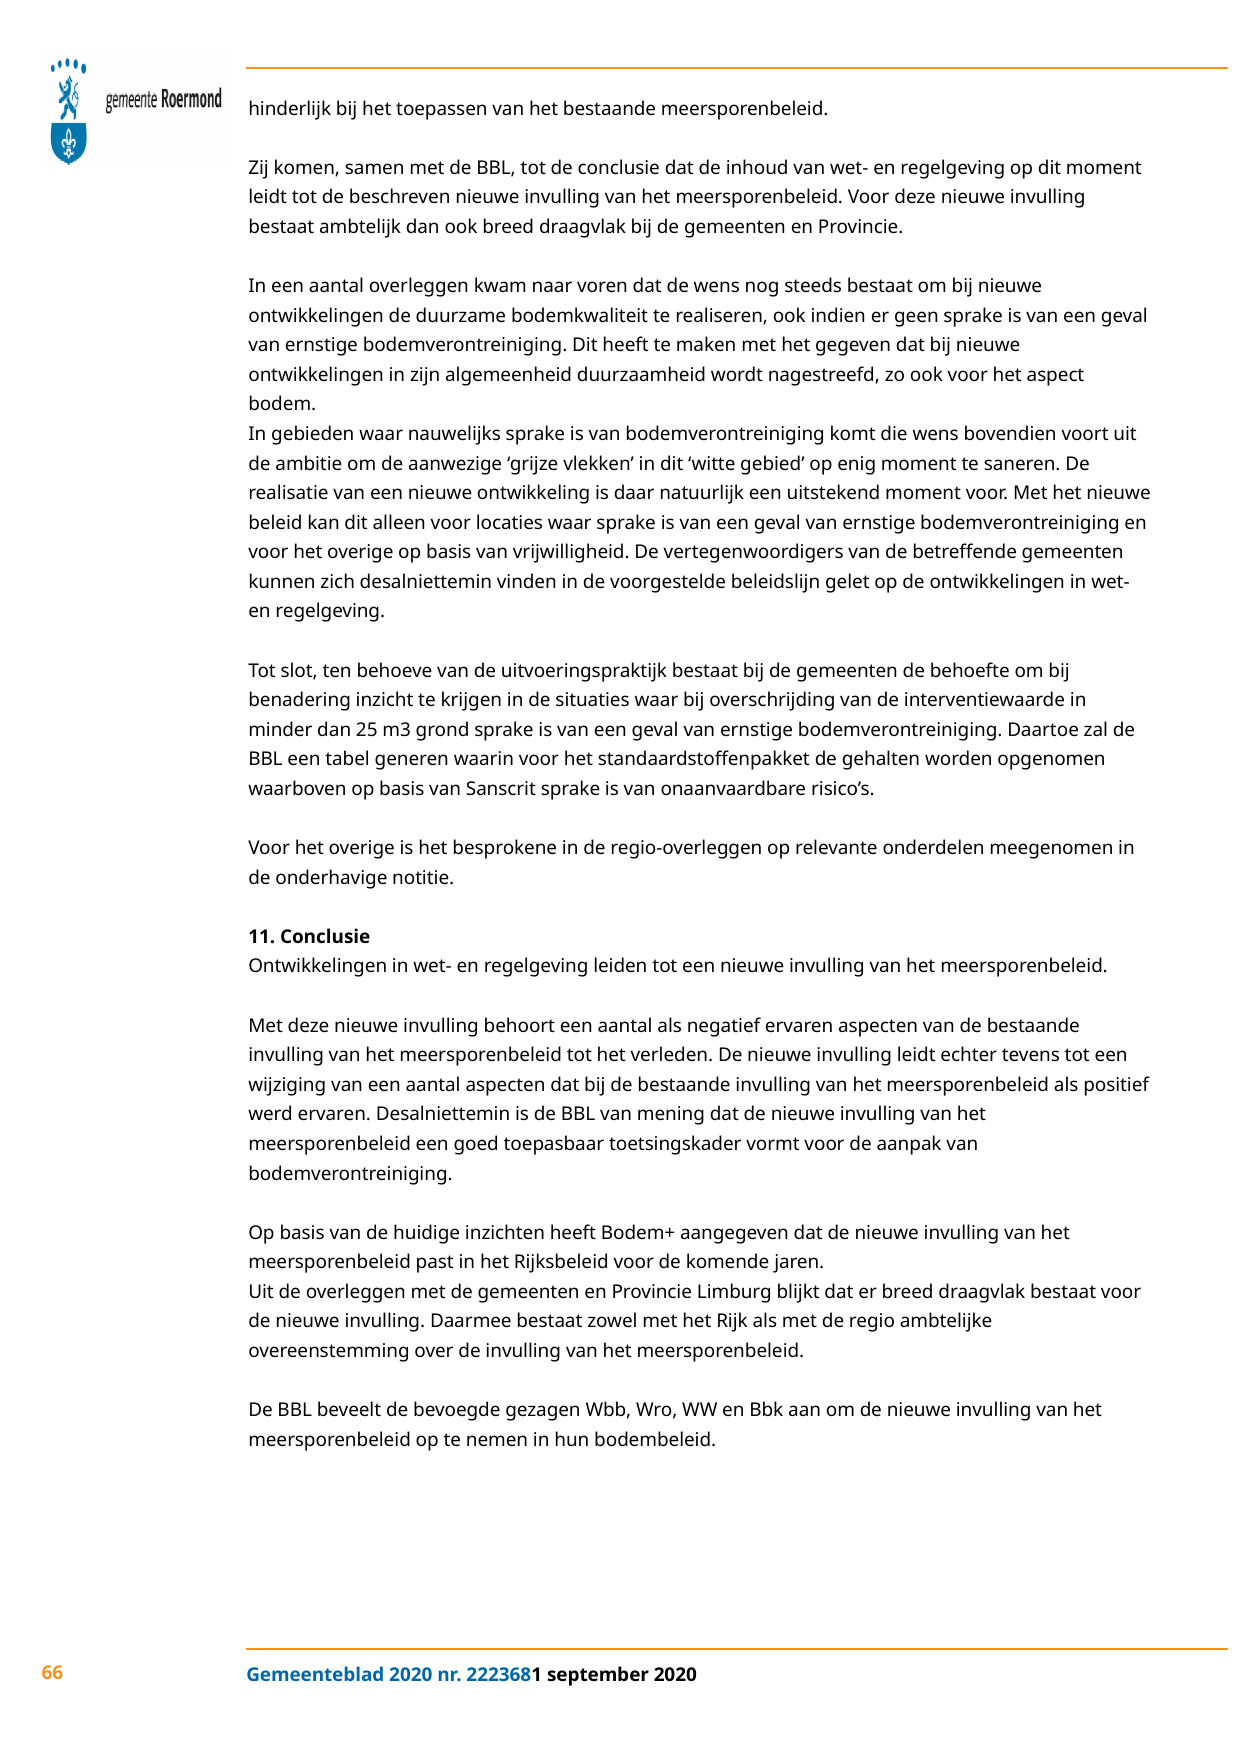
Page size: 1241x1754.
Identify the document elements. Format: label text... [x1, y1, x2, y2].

text hinderlijk bij het toepassen van het bestaande meersporenbeleid. [248, 95, 1152, 121]
text De BBL beveelt de bevoegde gezagen Wbb, Wro, WW en Bbk aan om de nieuwe invulling van het meersporenbeleid op te nemen in hun bodembeleid. [248, 1396, 1152, 1452]
text Tot slot, ten behoeve van de uitvoeringspraktijk bestaat bij de gemeenten de behoefte om bij benadering inzicht te krijgen in de situaties waar bij overschrijding van de interventiewaarde in minder dan 25 m3 grond sprake is van een geval van ernstige bodemverontreiniging. Daartoe zal de BBL een tabel generen waarin voor het standaardstoffenpakket de gehalten worden opgenomen waarboven op basis van Sanscrit sprake is van onaanvaardbare risico’s. [248, 657, 1152, 801]
text Voor het overige is het besprokene in de regio-overleggen op relevante onderdelen meegenomen in de onderhavige notitie. [248, 834, 1152, 890]
text Met deze nieuwe invulling behoort een aantal als negatief ervaren aspecten van de bestaande invulling van het meersporenbeleid tot het verleden. De nieuwe invulling leidt echter tevens tot een wijziging van een aantal aspecten dat bij de bestaande invulling van het meersporenbeleid als positief werd ervaren. Desalniettemin is de BBL van mening dat de nieuwe invulling van het meersporenbeleid een goed toepasbaar toetsingskader vormt voor de aanpak van bodemverontreiniging. [248, 1012, 1152, 1186]
text Uit de overleggen met de gemeenten en Provincie Limburg blijkt dat er breed draagvlak bestaat voor de nieuwe invulling. Daarmee bestaat zowel met het Rijk als met de regio ambtelijke overeenstemming over de invulling van het meersporenbeleid. [248, 1278, 1152, 1363]
text In een aantal overleggen kwam naar voren dat de wens nog steeds bestaat om bij nieuwe ontwikkelingen de duurzame bodemkwaliteit te realiseren, ook indien er geen sprake is van een geval van ernstige bodemverontreiniging. Dit heeft te maken met het gegeven dat bij nieuwe ontwikkelingen in zijn algemeenheid duurzaamheid wordt nagestreefd, zo ook voor het aspect bodem. [248, 272, 1152, 416]
text 11. Conclusie [248, 923, 1152, 949]
text Op basis van de huidige inzichten heeft Bodem+ aangegeven dat de nieuwe invulling van het meersporenbeleid past in het Rijksbeleid voor de komende jaren. [248, 1219, 1152, 1274]
text In gebieden waar nauwelijks sprake is van bodemverontreiniging komt die wens bovendien voort uit de ambitie om de aanwezige ‘grijze vlekken’ in dit ‘witte gebied’ op enig moment te saneren. De realisatie van een nieuwe ontwikkeling is daar natuurlijk een uitstekend moment voor. Met het nieuwe beleid kan dit alleen voor locaties waar sprake is van een geval van ernstige bodemverontreiniging en voor het overige op basis van vrijwilligheid. De vertegenwoordigers van de betreffende gemeenten kunnen zich desalniettemin vinden in de voorgestelde beleidslijn gelet op de ontwikkelingen in wet- en regelgeving. [248, 420, 1152, 623]
picture [41, 47, 231, 172]
text Zij komen, samen met de BBL, tot de conclusie dat de inhoud van wet- en regelgeving op dit moment leidt tot de beschreven nieuwe invulling van het meersporenbeleid. Voor deze nieuwe invulling bestaat ambtelijk dan ook breed draagvlak bij de gemeenten en Provincie. [248, 154, 1152, 239]
text Ontwikkelingen in wet- en regelgeving leiden tot een nieuwe invulling van het meersporenbeleid. [248, 953, 1152, 978]
